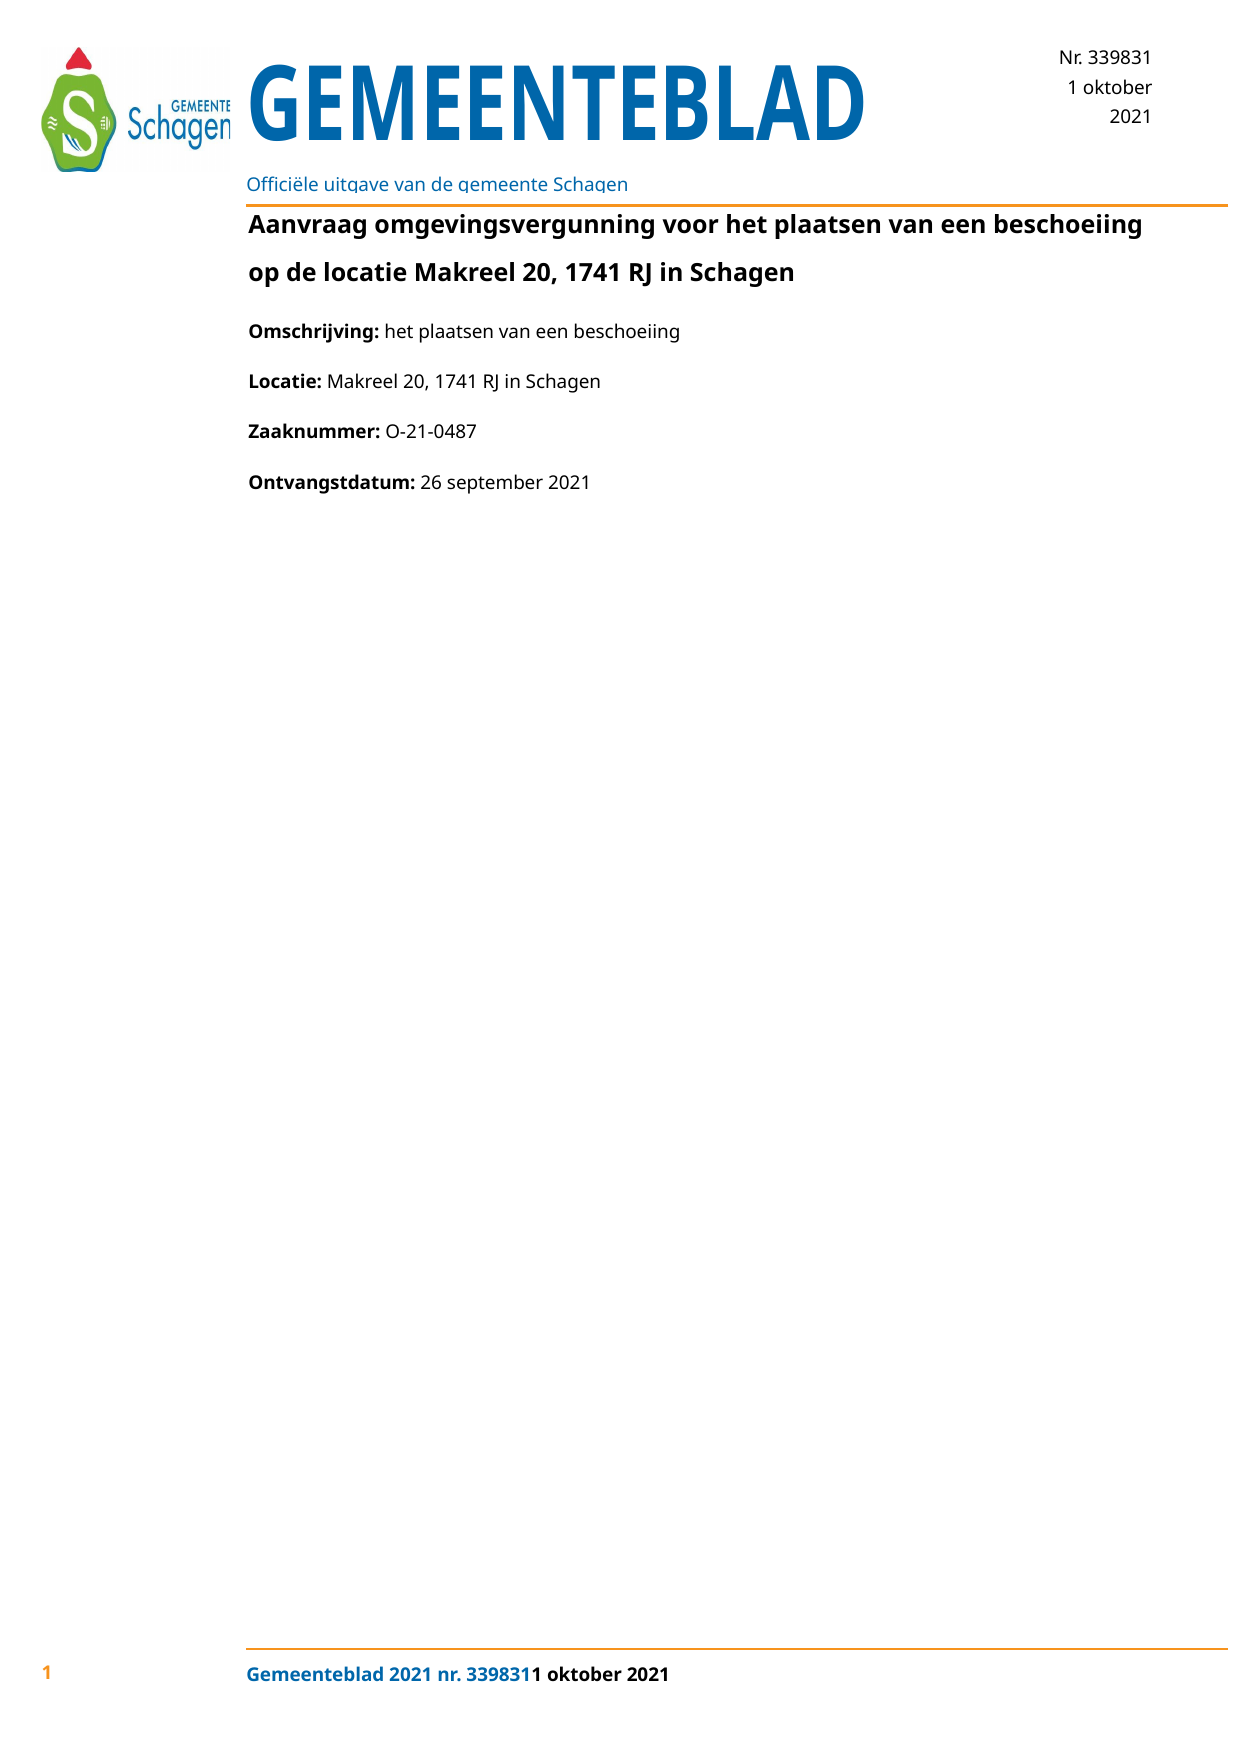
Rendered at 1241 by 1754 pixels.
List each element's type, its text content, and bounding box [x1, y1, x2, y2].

text Ontvangstdatum: 26 september 2021 [248, 469, 1152, 495]
text Zaaknummer: O-21-0487 [248, 419, 1152, 444]
text Omschrijving: het plaatsen van een beschoeiing [248, 318, 1152, 344]
text Locatie: Makreel 20, 1741 RJ in Schagen [248, 368, 1152, 394]
picture [41, 47, 231, 172]
text Aanvraag omgevingsvergunning voor het plaatsen van een beschoeiing op de locatie Makreel 20, 1741 RJ in Schagen [248, 207, 1152, 288]
